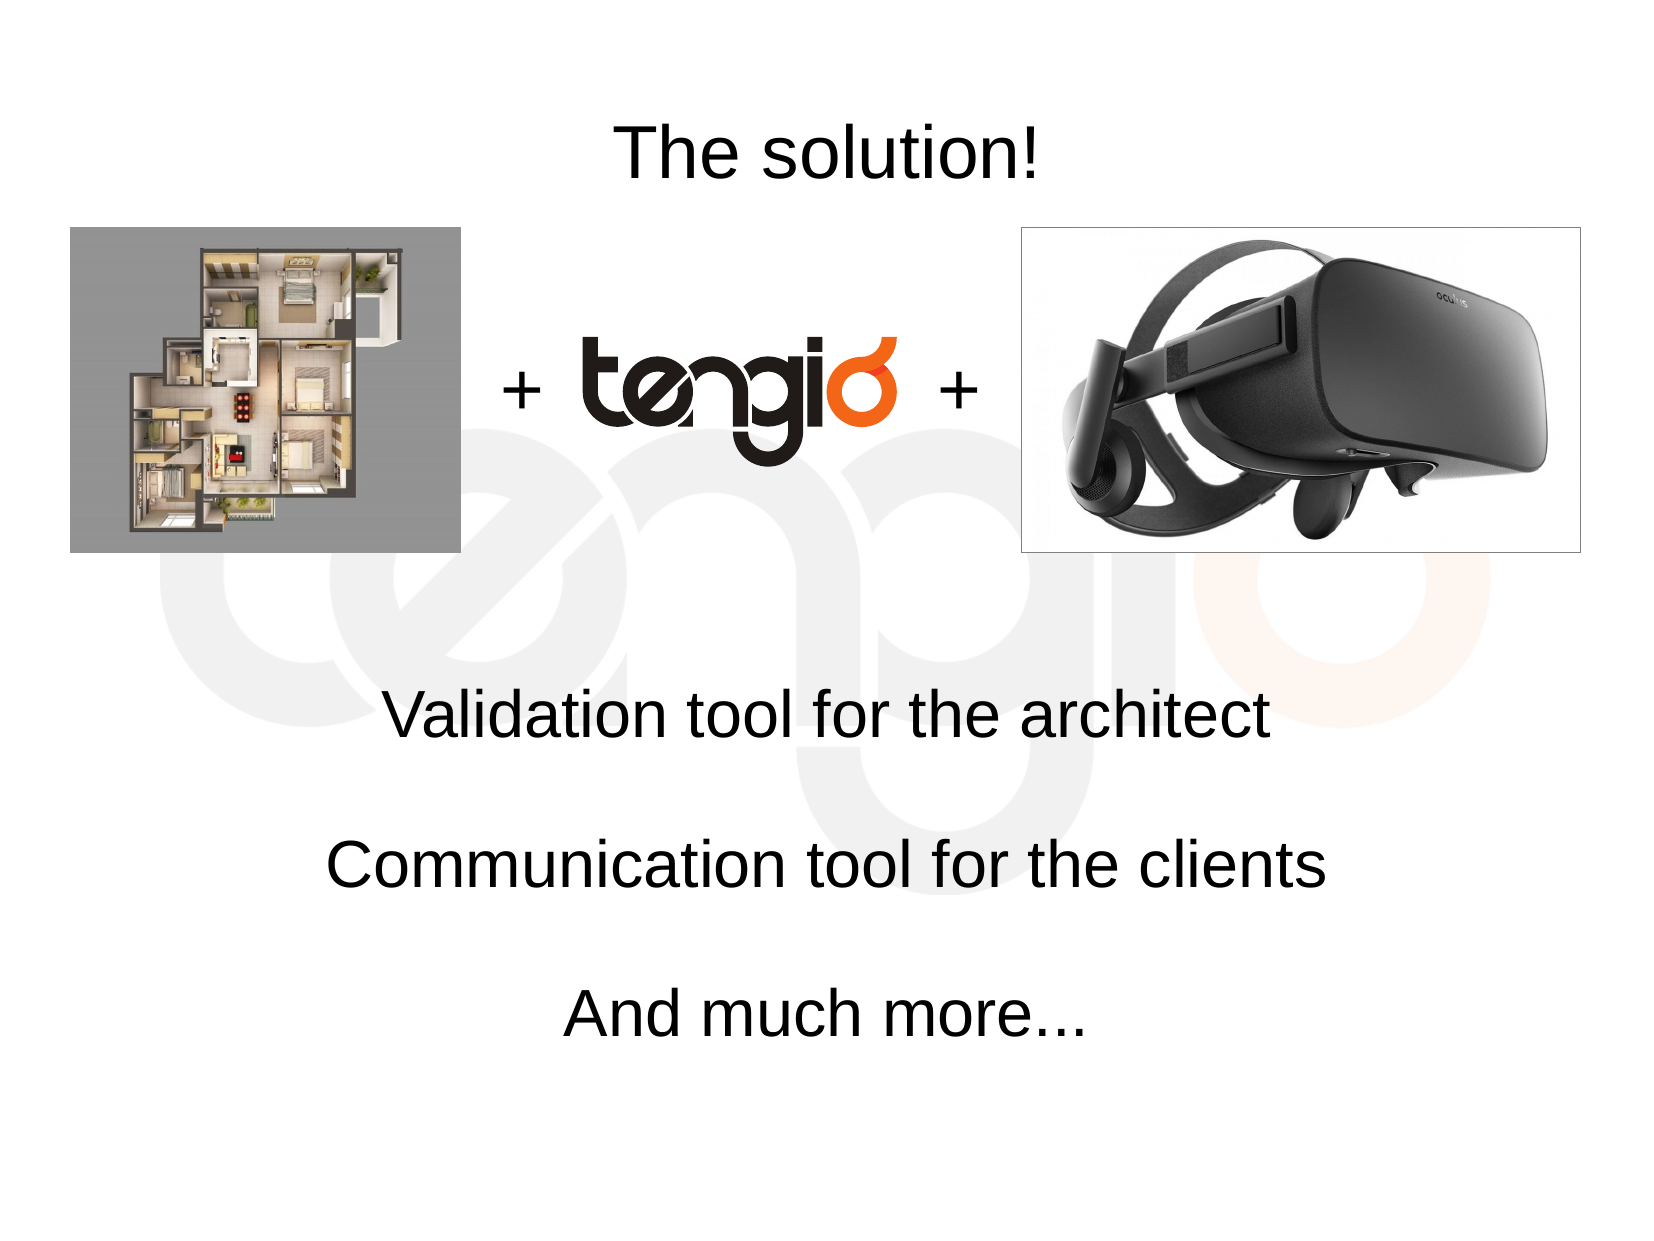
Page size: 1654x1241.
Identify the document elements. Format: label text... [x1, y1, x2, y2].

picture [582, 336, 898, 467]
text_box + [922, 340, 997, 440]
text_box + [485, 340, 560, 440]
picture [70, 227, 461, 553]
picture [1021, 227, 1581, 553]
subtitle Validation tool for the architect Communication tool for the clients And much more... [82, 602, 1571, 1109]
title The solution! [82, 49, 1571, 257]
